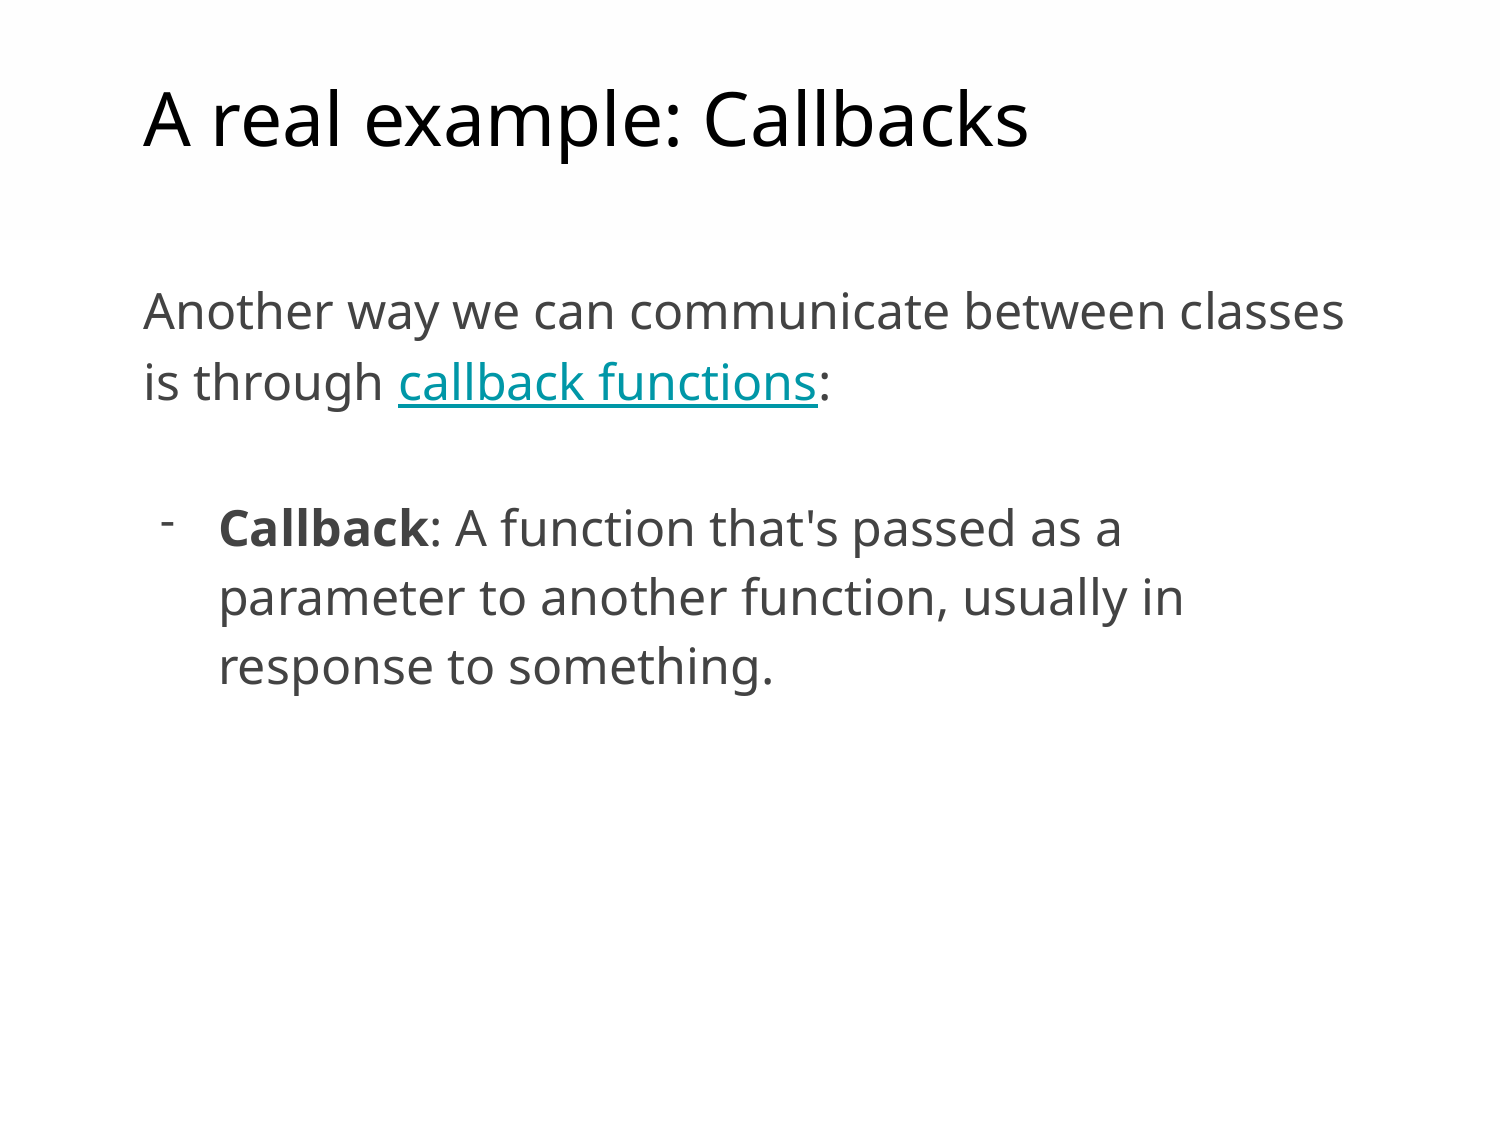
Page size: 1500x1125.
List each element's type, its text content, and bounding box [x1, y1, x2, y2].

title A real example: Callbacks [128, 56, 1372, 183]
list Another way we can communicate between classes is through callback functions: Callback: A function that's passed as a parameter to another function, usually in response to something. [128, 255, 1372, 1004]
